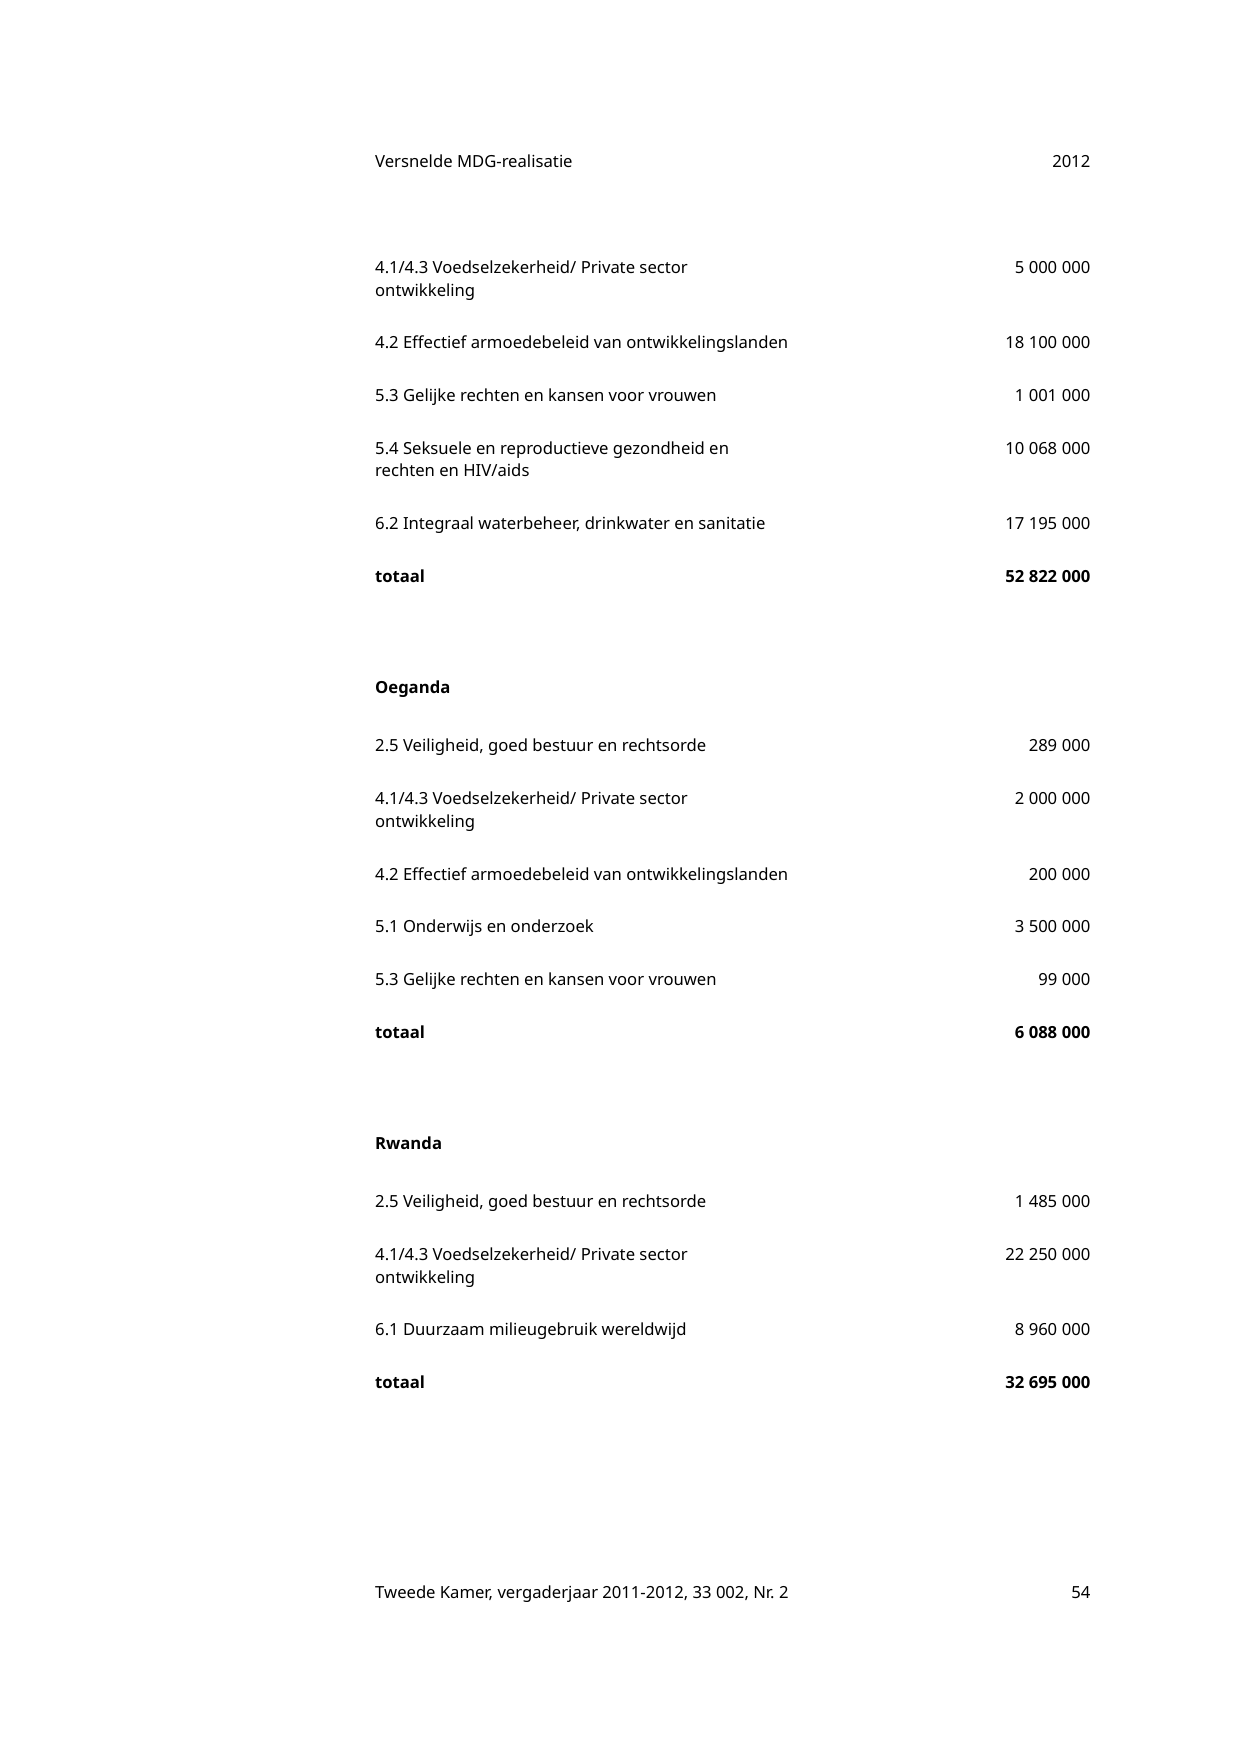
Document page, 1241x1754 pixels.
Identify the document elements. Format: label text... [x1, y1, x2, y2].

table_cell 6 088 000 [790, 1020, 1090, 1073]
table_cell 3 500 000 [790, 915, 1090, 967]
table_cell 17 195 000 [790, 512, 1090, 564]
table_cell 2.5 Veiligheid, goed bestuur en rechtsorde [375, 1190, 790, 1242]
table_header Versnelde MDG-realisatie [375, 150, 790, 203]
table_cell 22 250 000 [790, 1243, 1090, 1318]
table_cell totaal [375, 564, 790, 617]
table_cell 52 822 000 [790, 564, 1090, 617]
table_cell [790, 1131, 1090, 1190]
table_cell 5.3 Gelijke rechten en kansen voor vrouwen [375, 384, 790, 436]
table_cell 5.4 Seksuele en reproductieve gezondheid en rechten en HIV/aids [375, 436, 790, 512]
table_cell 1 485 000 [790, 1190, 1090, 1242]
table_cell 1 001 000 [790, 384, 1090, 436]
table_cell [790, 203, 1090, 255]
table_cell 6.1 Duurzaam milieugebruik wereldwijd [375, 1318, 790, 1371]
table_cell 4.1/4.3 Voedselzekerheid/ Private sector ontwikkeling [375, 1243, 790, 1318]
table_cell [375, 203, 790, 255]
table_cell 2 000 000 [790, 787, 1090, 862]
table_cell 6.2 Integraal waterbeheer, drinkwater en sanitatie [375, 512, 790, 564]
table_cell 4.1/4.3 Voedselzekerheid/ Private sector ontwikkeling [375, 255, 790, 331]
table_cell 5 000 000 [790, 255, 1090, 331]
table_cell [790, 1073, 1090, 1131]
table_cell 32 695 000 [790, 1371, 1090, 1423]
table_cell 2.5 Veiligheid, goed bestuur en rechtsorde [375, 734, 790, 787]
table_cell 18 100 000 [790, 331, 1090, 383]
table_cell 5.1 Onderwijs en onderzoek [375, 915, 790, 967]
table_cell 10 068 000 [790, 436, 1090, 512]
table_cell 4.2 Effectief armoedebeleid van ontwikkelingslanden [375, 331, 790, 383]
table_cell [790, 617, 1090, 676]
table_cell 4.2 Effectief armoedebeleid van ontwikkelingslanden [375, 862, 790, 915]
table_cell 5.3 Gelijke rechten en kansen voor vrouwen [375, 968, 790, 1020]
table_header 2012 [790, 150, 1090, 203]
table_cell Oeganda [375, 676, 790, 734]
table_cell 289 000 [790, 734, 1090, 787]
table_cell [375, 1073, 790, 1131]
table_cell 8 960 000 [790, 1318, 1090, 1371]
table_cell [790, 676, 1090, 734]
table_cell 200 000 [790, 862, 1090, 915]
table_cell [375, 617, 790, 676]
table_cell totaal [375, 1020, 790, 1073]
table_cell totaal [375, 1371, 790, 1423]
table_cell 99 000 [790, 968, 1090, 1020]
table_cell 4.1/4.3 Voedselzekerheid/ Private sector ontwikkeling [375, 787, 790, 862]
table_cell Rwanda [375, 1131, 790, 1190]
